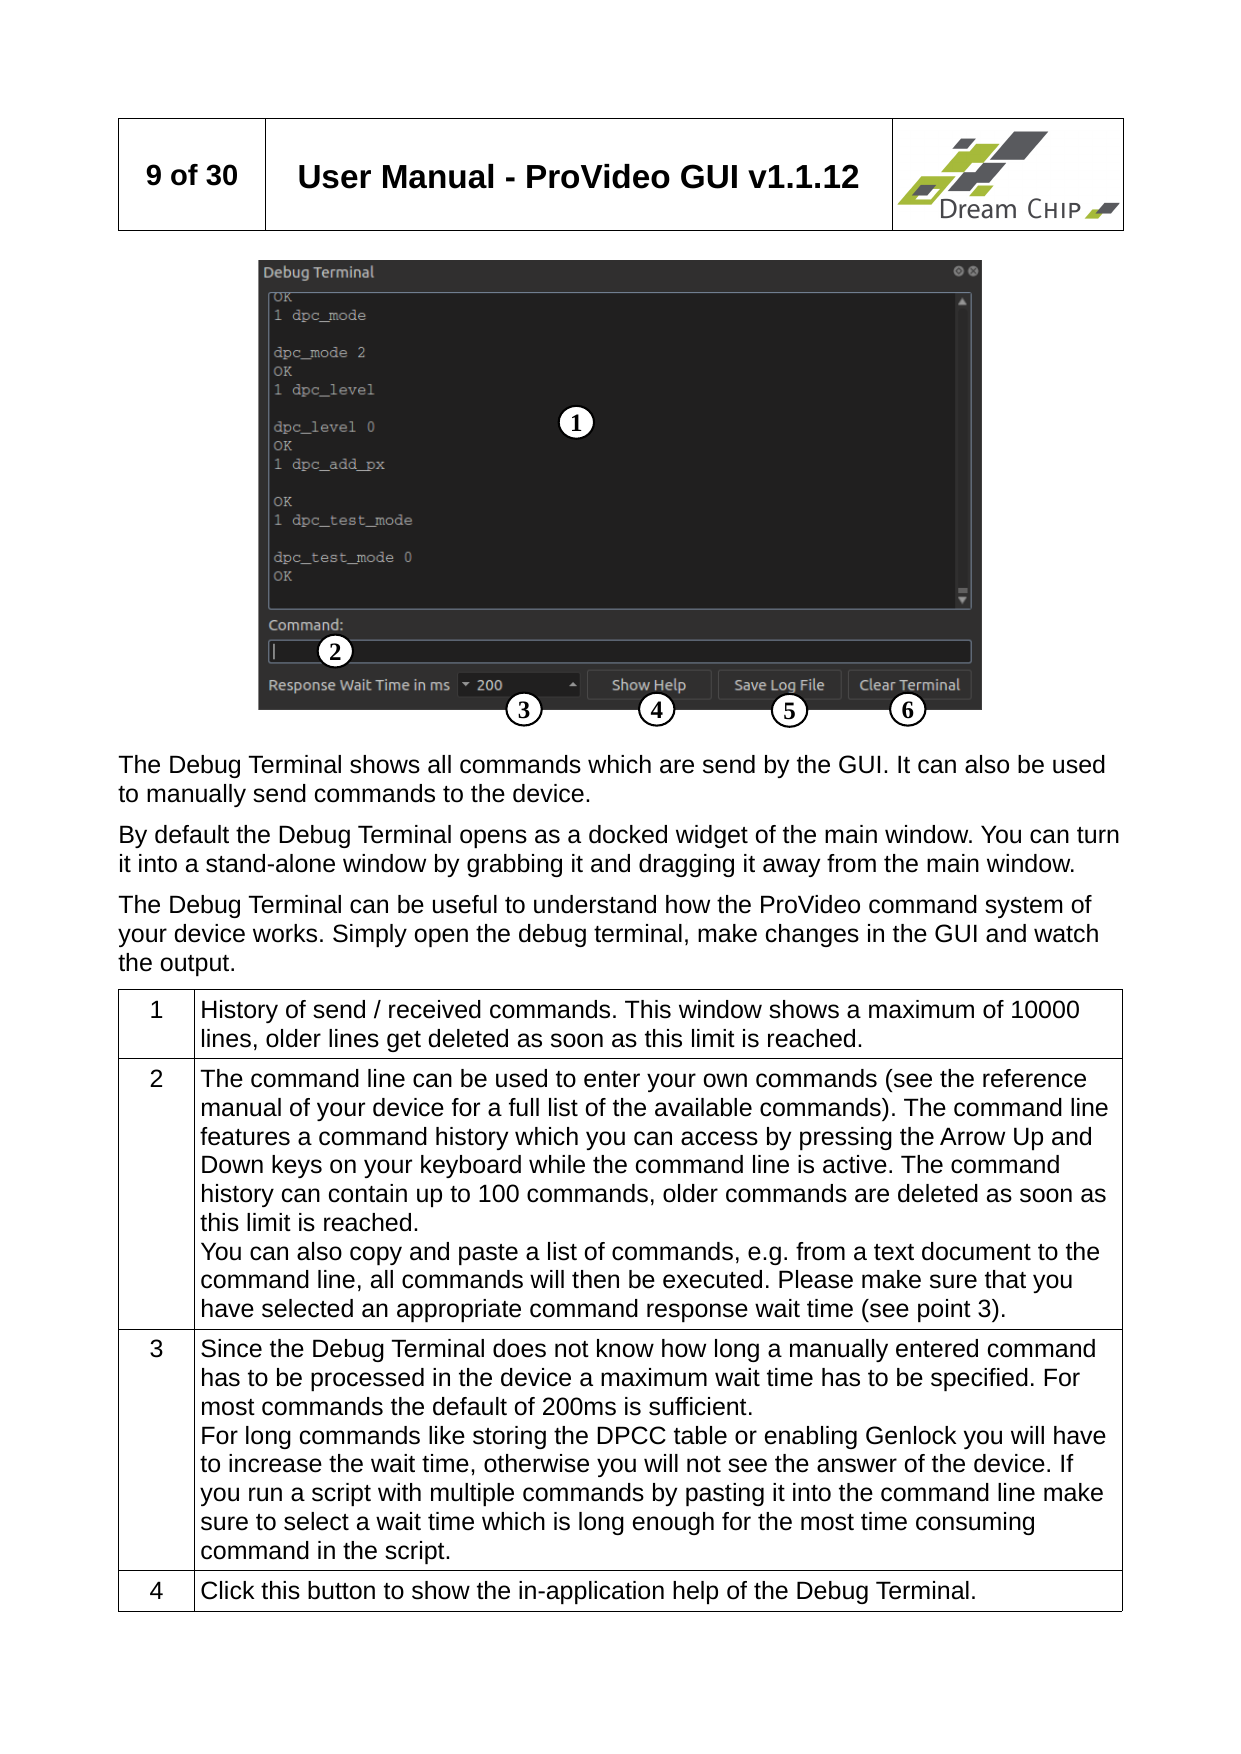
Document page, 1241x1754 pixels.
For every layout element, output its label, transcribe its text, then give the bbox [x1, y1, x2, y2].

table_cell 2 [119, 1059, 194, 1329]
text By default the Debug Terminal opens as a docked widget of the main window. You can turn it into a stand-alone window by grabbing it and dragging it away from the main window. [118, 821, 1122, 878]
picture [258, 260, 982, 710]
table_cell Since the Debug Terminal does not know how long a manually entered command has to be processed in the device a maximum wait time has to be specified. For most commands the default of 200ms is sufficient. For long commands like storing the DPCC table or enabling Genlock you will have to increase the wait time, otherwise you will not see the answer of the device. If you run a script with multiple commands by pasting it into the command line make sure to select a wait time which is long enough for the most time consuming command in the script. [195, 1330, 1122, 1570]
text The Debug Terminal can be useful to understand how the ProVideo command system of your device works. Simply open the debug terminal, make changes in the GUI and watch the output. [118, 891, 1122, 977]
table_cell 4 [119, 1571, 194, 1611]
table_cell 3 [119, 1330, 194, 1570]
table_cell The command line can be used to enter your own commands (see the reference manual of your device for a full list of the available commands). The command line features a command history which you can access by pressing the Arrow Up and Down keys on your keyboard while the command line is active. The command history can contain up to 100 commands, older commands are deleted as soon as this limit is reached. You can also copy and paste a list of commands, e.g. from a text document to the command line, all commands will then be executed. Please make sure that you have selected an appropriate command response wait time (see point 3). [195, 1059, 1122, 1329]
table_header History of send / received commands. This window shows a maximum of 10000 lines, older lines get deleted as soon as this limit is reached. [195, 990, 1122, 1058]
picture [897, 130, 1120, 220]
text The Debug Terminal shows all commands which are send by the GUI. It can also be used to manually send commands to the device. [118, 751, 1122, 808]
table_header 1 [119, 990, 194, 1058]
table_cell Click this button to show the in-application help of the Debug Terminal. [195, 1571, 1122, 1611]
